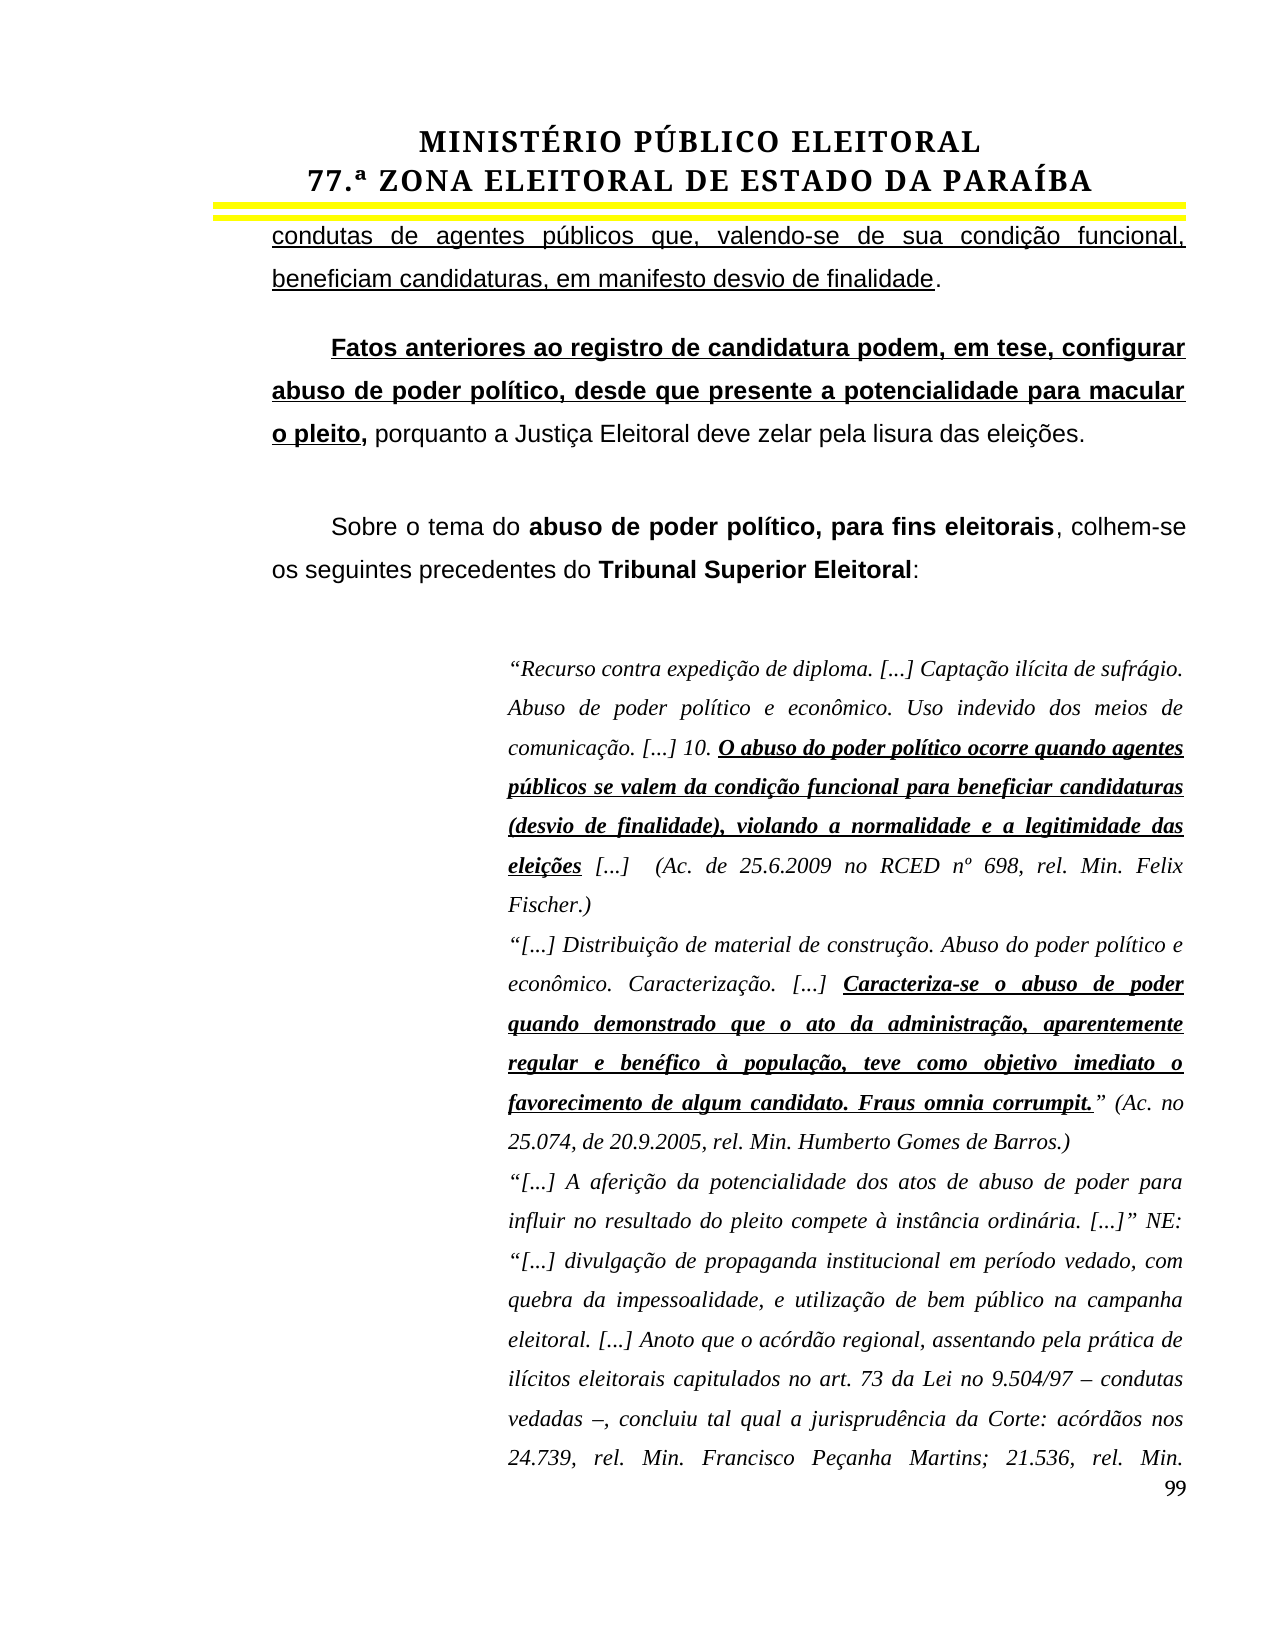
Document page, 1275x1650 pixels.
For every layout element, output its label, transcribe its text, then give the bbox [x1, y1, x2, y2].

text o pleito, porquanto a Justiça Eleitoral deve zelar pela lisura das eleições. [272, 402, 1186, 447]
text condutas de agentes públicos que, valendo-se de sua condição funcional, [272, 221, 1186, 246]
text beneficiam candidaturas, em manifesto desvio de finalidade. [272, 248, 1186, 293]
text Sobre o tema do abuso de poder político, para fins eleitorais, colhem-se os seguintes precedentes do Tribunal Superior Eleitoral: [272, 512, 1186, 584]
text Fatos anteriores ao registro de candidatura podem, em tese, configurar abuso de poder político, desde que presente a potencialidade para macular [272, 332, 1186, 401]
text “Recurso contra expedição de diploma. [...] Captação ilícita de sufrágio. Abuso de poder político e econômico. Uso indevido dos meios de comunicação. [...] 10. O abuso do poder político ocorre quando agentes públicos se valem da condição funcional para beneficiar candidaturas (desvio de finalidade), violando a normalidade e a legitimidade das eleições [...] (Ac. de 25.6.2009 no RCED nº 698, rel. Min. Felix Fischer.) [508, 655, 1186, 918]
text “[...] Distribuição de material de construção. Abuso do poder político e econômico. Caracterização. [...] Caracteriza-se o abuso de poder quando demonstrado que o ato da administração, aparentemente regular e benéfico à população, teve como objetivo imediato o favorecimento de algum candidato. Fraus omnia corrumpit.” (Ac. no 25.074, de 20.9.2005, rel. Min. Humberto Gomes de Barros.) [508, 931, 1186, 1155]
text “[...] A aferição da potencialidade dos atos de abuso de poder para influir no resultado do pleito compete à instância ordinária. [...]” NE: “[...] divulgação de propaganda institucional em período vedado, com quebra da impessoalidade, e utilização de bem público na campanha eleitoral. [...] Anoto que o acórdão regional, assentando pela prática de ilícitos eleitorais capitulados no art. 73 da Lei no 9.504/97 – condutas vedadas –, concluiu tal qual a jurisprudência da Corte: acórdãos nos 24.739, rel. Min. Francisco Peçanha Martins; 21.536, rel. Min. [508, 1168, 1186, 1471]
